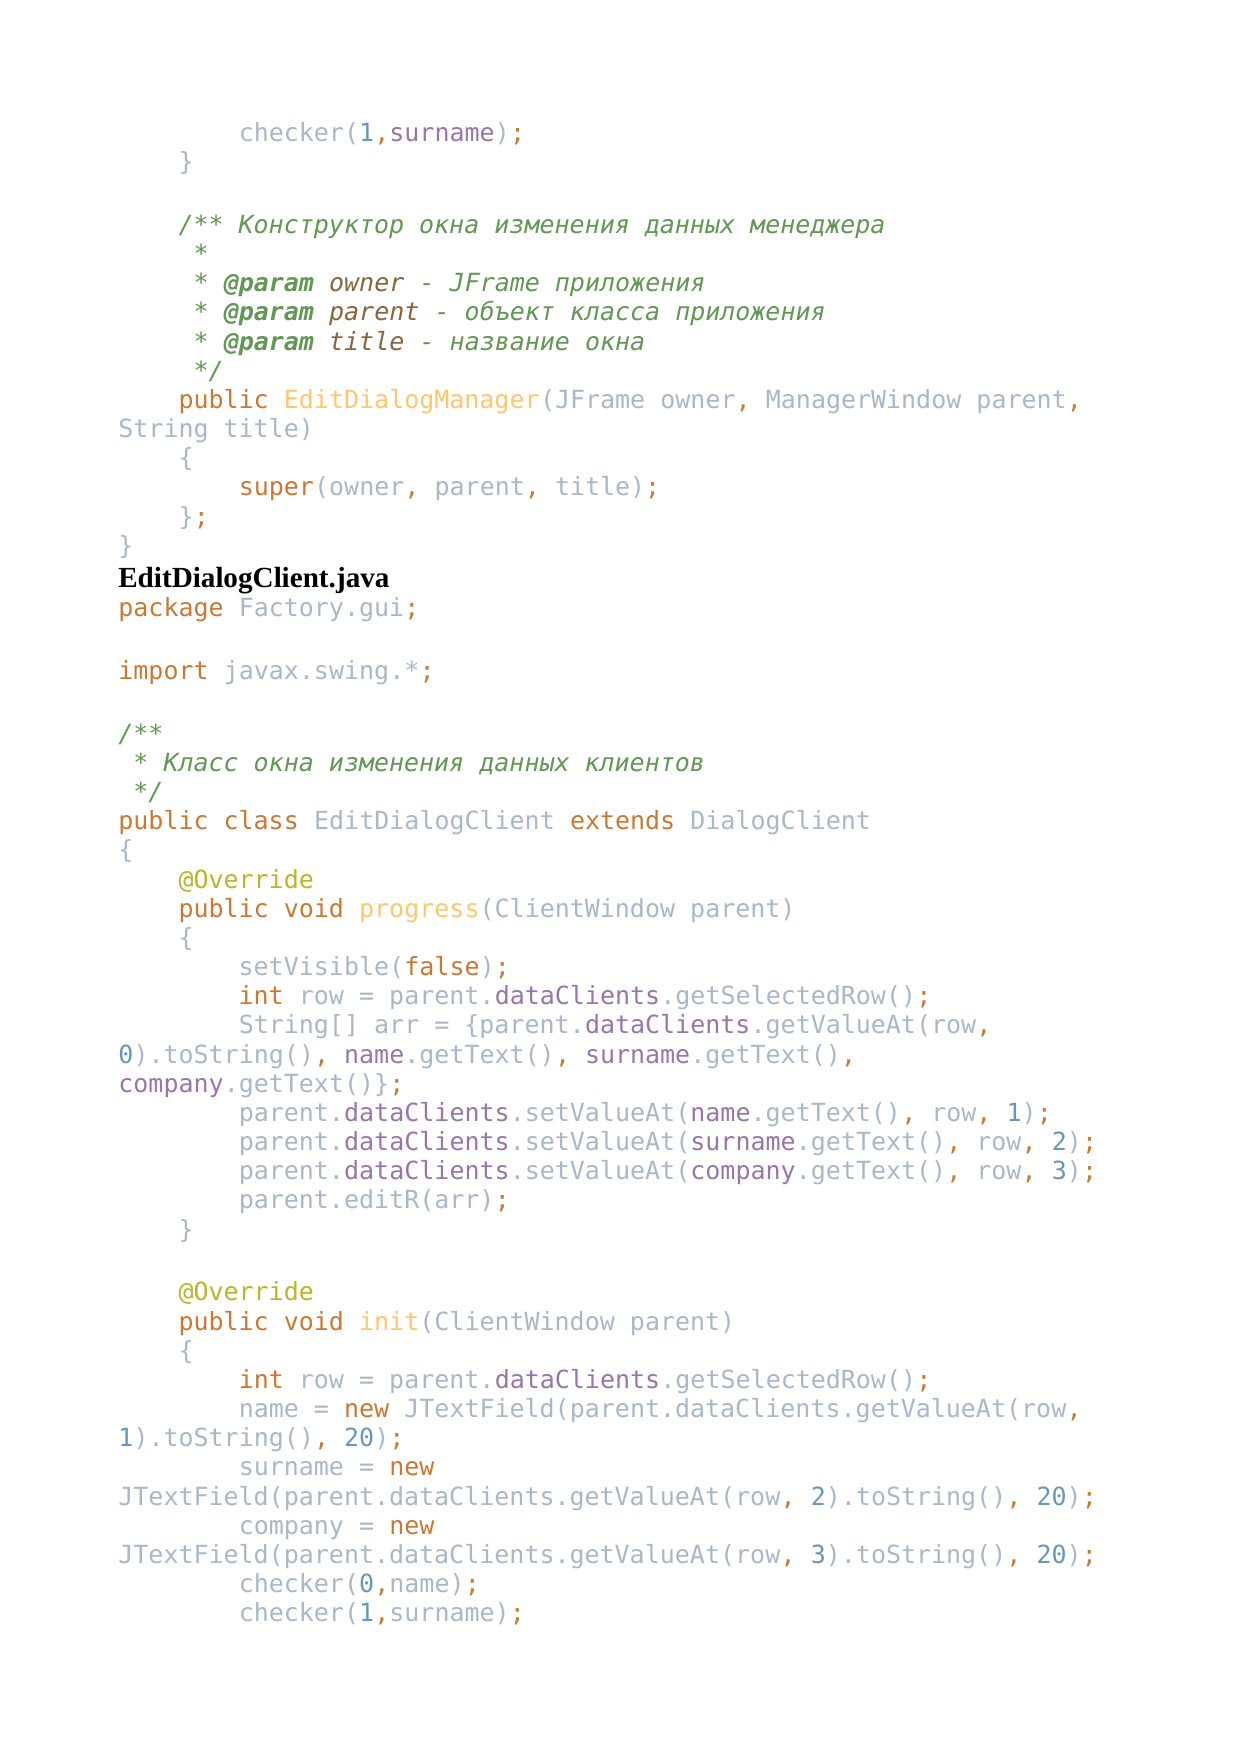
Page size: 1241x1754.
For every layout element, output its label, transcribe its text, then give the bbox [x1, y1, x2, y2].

text EditDialogClient.java [118, 560, 1122, 593]
text package Factory.gui; import javax.swing.*; /** * Класс окна изменения данных клиентов */ public class EditDialogClient extends DialogClient { @Override public void progress(ClientWindow parent) { setVisible(false); int row = parent.dataClients.getSelectedRow(); String[] arr = {parent.dataClients.getValueAt(row, 0).toString(), name.getText(), surname.getText(), company.getText()}; parent.dataClients.setValueAt(name.getText(), row, 1); parent.dataClients.setValueAt(surname.getText(), row, 2); parent.dataClients.setValueAt(company.getText(), row, 3); parent.editR(arr); } @Override public void init(ClientWindow parent) { int row = parent.dataClients.getSelectedRow(); name = new JTextField(parent.dataClients.getValueAt(row, 1).toString(), 20); surname = new JTextField(parent.dataClients.getValueAt(row, 2).toString(), 20); company = new JTextField(parent.dataClients.getValueAt(row, 3).toString(), 20); checker(0,name); checker(1,surname); [118, 593, 1122, 1627]
text checker(1,surname); } /** Конструктор окна изменения данных менеджера * * @param owner - JFrame приложения * @param parent - объект класса приложения * @param title - название окна */ public EditDialogManager(JFrame owner, ManagerWindow parent, String title) { super(owner, parent, title); }; } [118, 118, 1122, 560]
